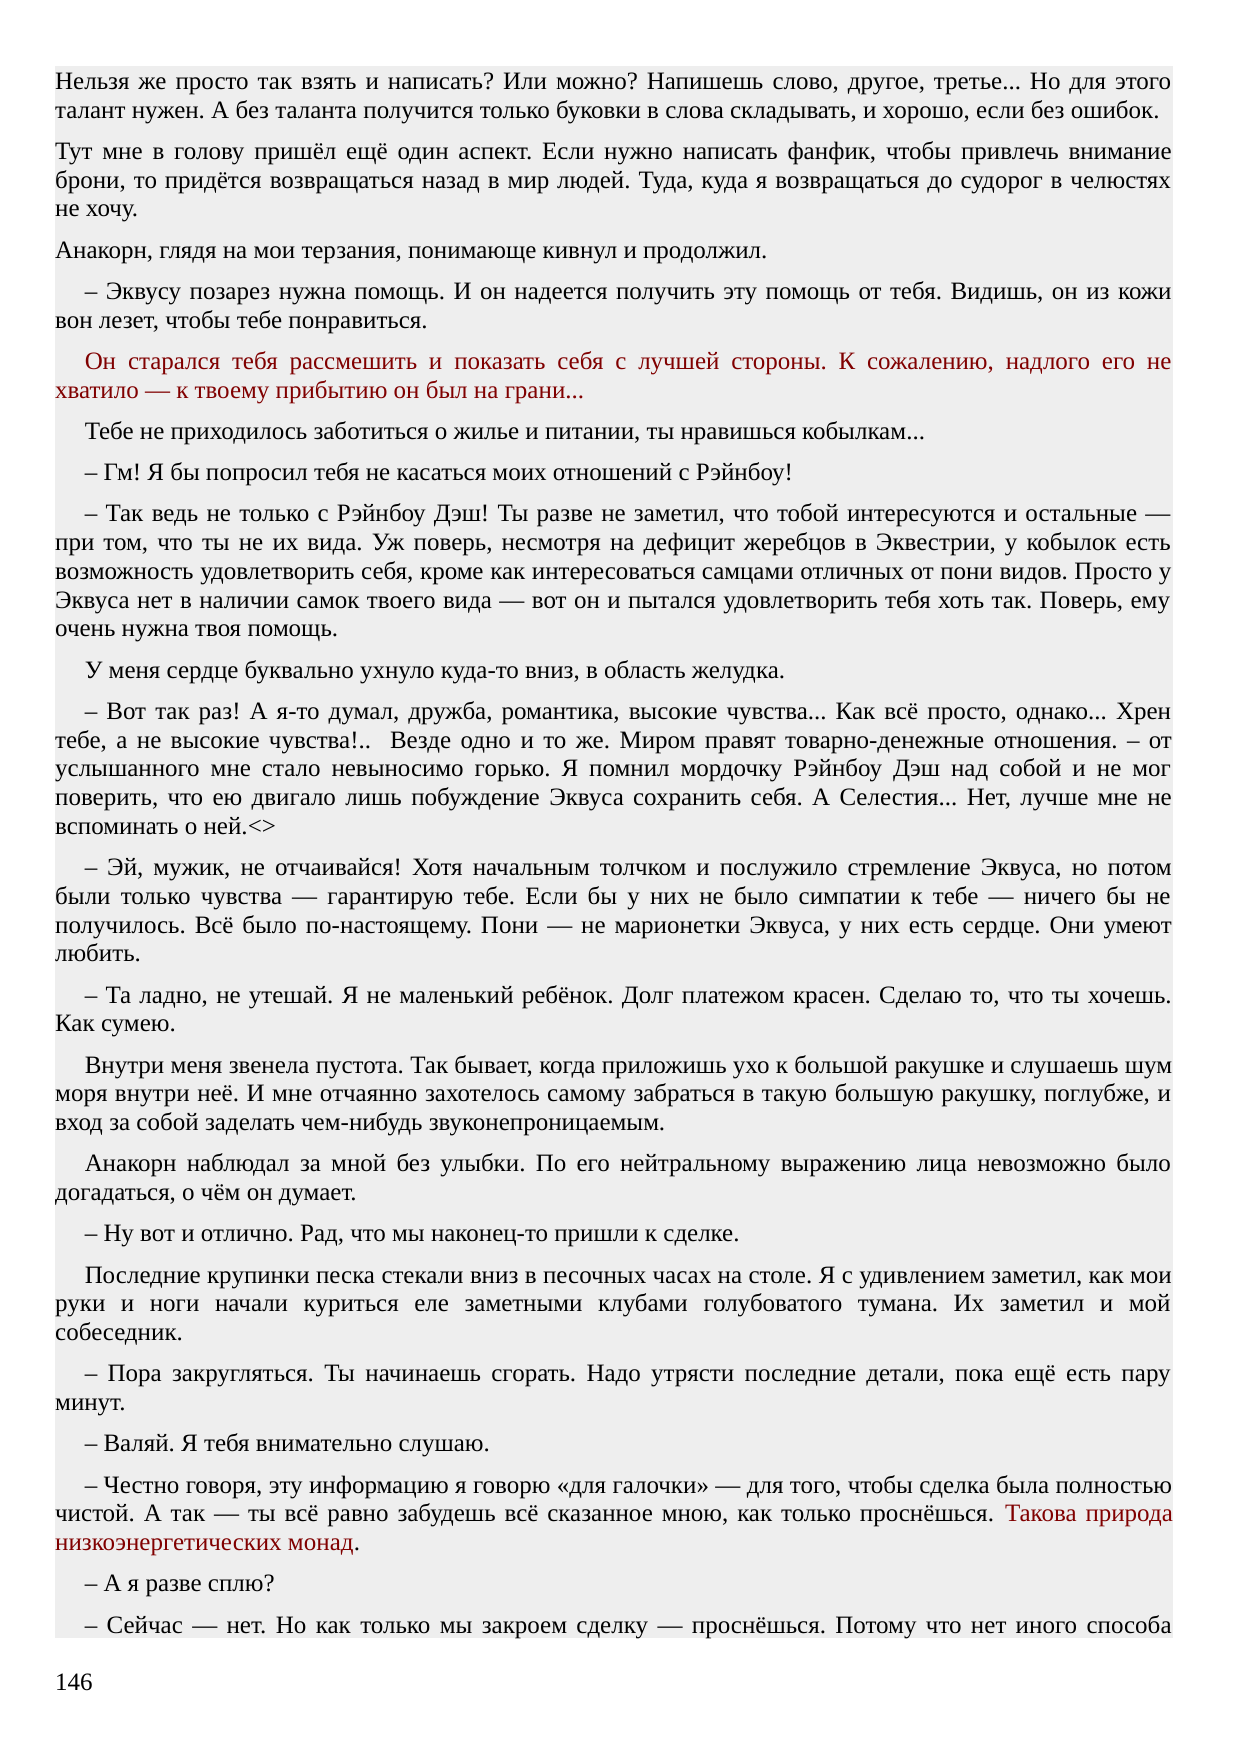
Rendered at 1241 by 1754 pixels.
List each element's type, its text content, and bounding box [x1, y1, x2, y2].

text Внутри меня звенела пустота. Так бывает, когда приложишь ухо к большой ракушке и слушаешь шум моря внутри неё. И мне отчаянно захотелось самому забраться в такую большую ракушку, поглубже, и вход за собой заделать чем-нибудь звуконепроницаемым. [55, 1050, 1173, 1136]
text Анакорн, глядя на мои терзания, понимающе кивнул и продолжил. [55, 235, 1173, 263]
text – Валяй. Я тебя внимательно слушаю. [55, 1428, 1173, 1457]
text – А я разве сплю? [55, 1568, 1173, 1597]
text – Эй, мужик, не отчаивайся! Хотя начальным толчком и послужило стремление Эквуса, но потом были только чувства — гарантирую тебе. Если бы у них не было симпатии к тебе — ничего бы не получилось. Всё было по-настоящему. Пони — не марионетки Эквуса, у них есть сердце. Они умеют любить. [55, 852, 1173, 967]
text – Честно говоря, эту информацию я говорю «для галочки» — для того, чтобы сделка была полностью чистой. А так — ты всё равно забудешь всё сказанное мною, как только проснёшься. Такова природа низкоэнергетических монад. [55, 1470, 1173, 1556]
text – Та ладно, не утешай. Я не маленький ребёнок. Долг платежом красен. Сделаю то, что ты хочешь. Как сумею. [55, 980, 1173, 1037]
text – Вот так раз! А я-то думал, дружба, романтика, высокие чувства... Как всё просто, однако... Хрен тебе, а не высокие чувства!.. Везде одно и то же. Миром правят товарно-денежные отношения. – от услышанного мне стало невыносимо горько. Я помнил мордочку Рэйнбоу Дэш над собой и не мог поверить, что ею двигало лишь побуждение Эквуса сохранить себя. А Селестия... Нет, лучше мне не вспоминать о ней.<> [55, 696, 1173, 840]
text У меня сердце буквально ухнуло куда-то вниз, в область желудка. [55, 655, 1173, 683]
text – Гм! Я бы попросил тебя не касаться моих отношений с Рэйнбоу! [55, 457, 1173, 486]
text – Пора закругляться. Ты начинаешь сгорать. Надо утрясти последние детали, пока ещё есть пару минут. [55, 1358, 1173, 1416]
text Последние крупинки песка стекали вниз в песочных часах на столе. Я с удивлением заметил, как мои руки и ноги начали куриться еле заметными клубами голубоватого тумана. Их заметил и мой собеседник. [55, 1260, 1173, 1346]
text – Так ведь не только с Рэйнбоу Дэш! Ты разве не заметил, что тобой интересуются и остальные — при том, что ты не их вида. Уж поверь, несмотря на дефицит жеребцов в Эквестрии, у кобылок есть возможность удовлетворить себя, кроме как интересоваться самцами отличных от пони видов. Просто у Эквуса нет в наличии самок твоего вида — вот он и пытался удовлетворить тебя хоть так. Поверь, ему очень нужна твоя помощь. [55, 498, 1173, 642]
text Анакорн наблюдал за мной без улыбки. По его нейтральному выражению лица невозможно было догадаться, о чём он думает. [55, 1148, 1173, 1206]
text Нельзя же просто так взять и написать? Или можно? Напишешь слово, другое, третье... Но для этого талант нужен. А без таланта получится только буковки в слова складывать, и хорошо, если без ошибок. [55, 66, 1173, 123]
text Он старался тебя рассмешить и показать себя с лучшей стороны. К сожалению, надлого его не хватило — к твоему прибытию он был на грани... [55, 346, 1173, 403]
text – Эквусу позарез нужна помощь. И он надеется получить эту помощь от тебя. Видишь, он из кожи вон лезет, чтобы тебе понравиться. [55, 276, 1173, 333]
text Тебе не приходилось заботиться о жилье и питании, ты нравишься кобылкам... [55, 416, 1173, 445]
text – Ну вот и отлично. Рад, что мы наконец-то пришли к сделке. [55, 1218, 1173, 1247]
text – Сейчас — нет. Но как только мы закроем сделку — проснёшься. Потому что нет иного способа [55, 1610, 1173, 1638]
text Тут мне в голову пришёл ещё один аспект. Если нужно написать фанфик, чтобы привлечь внимание брони, то придётся возвращаться назад в мир людей. Туда, куда я возвращаться до судорог в челюстях не хочу. [55, 136, 1173, 222]
